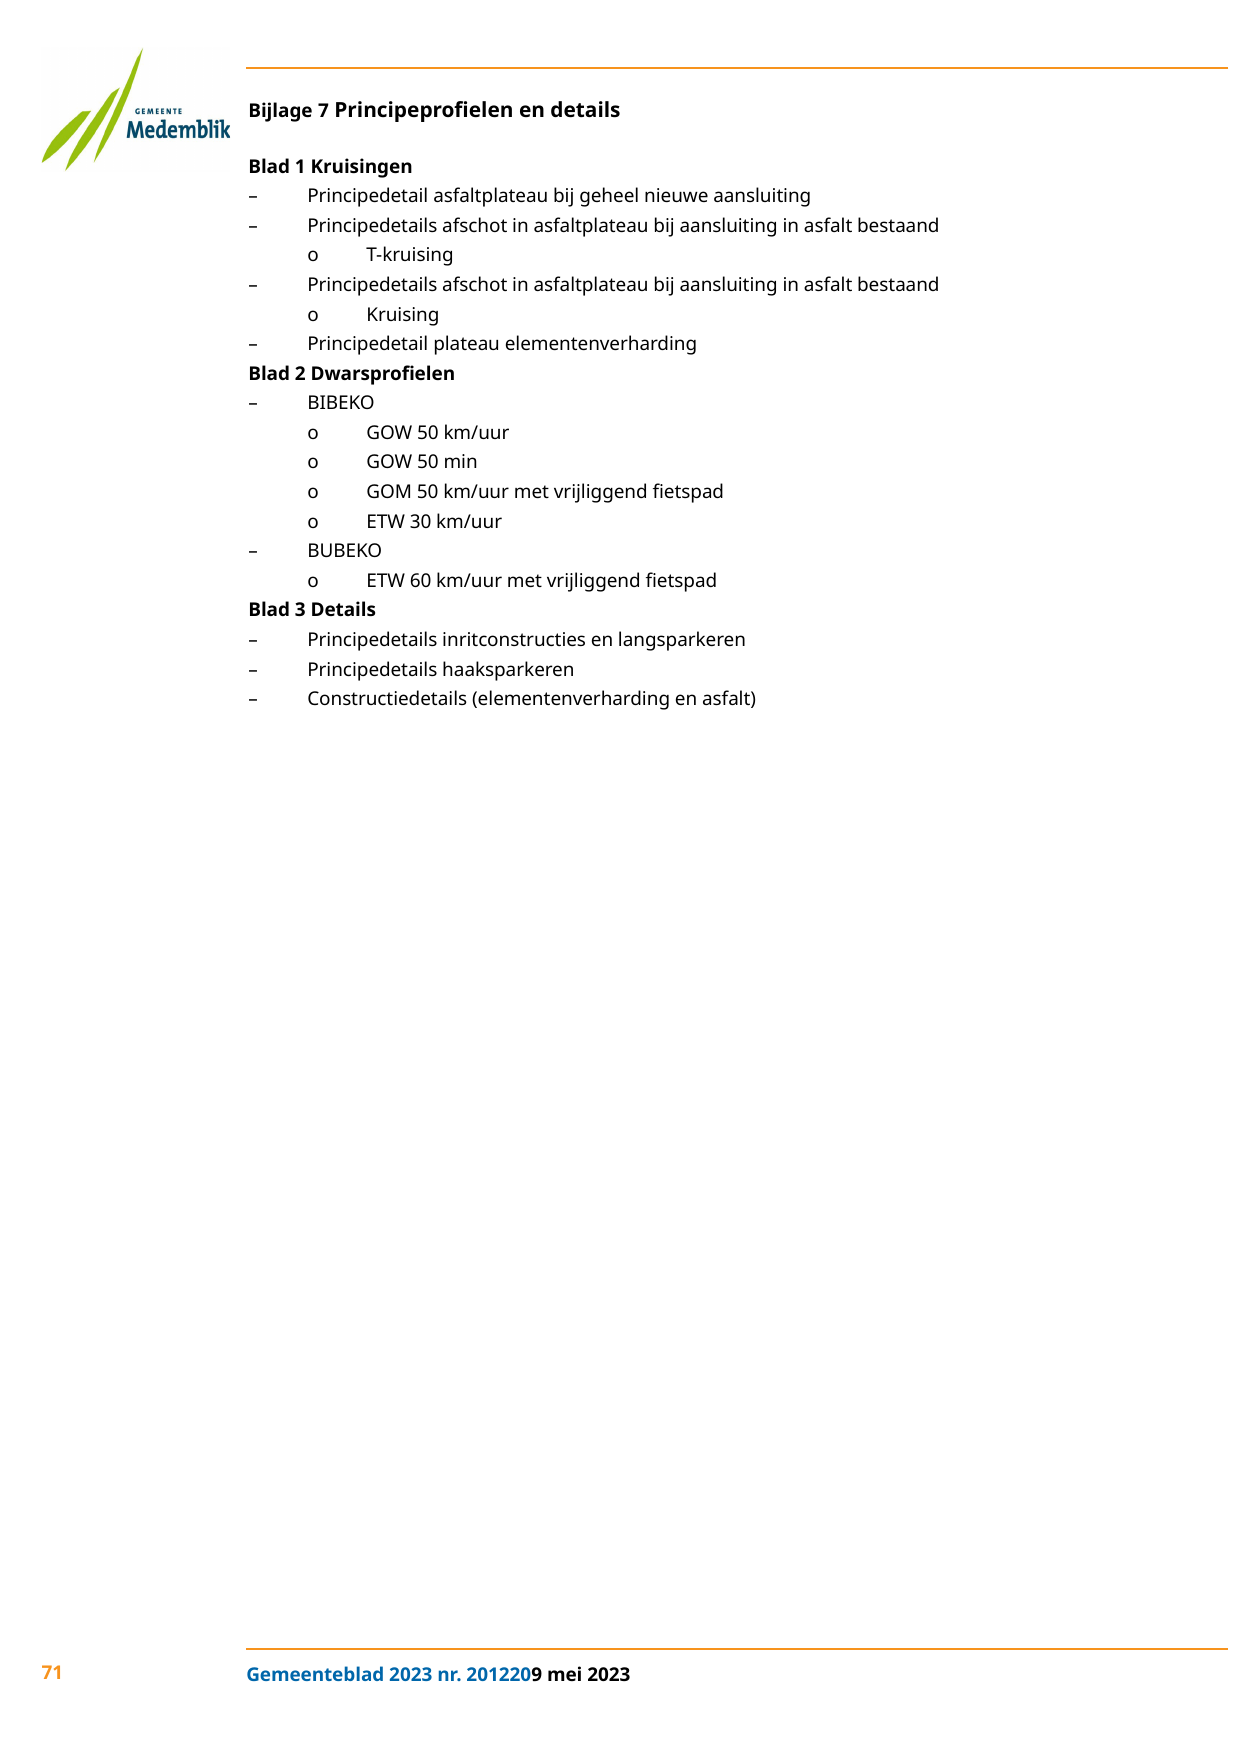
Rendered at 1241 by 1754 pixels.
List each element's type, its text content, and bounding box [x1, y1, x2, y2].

list Principedetails afschot in asfaltplateau bij aansluiting in asfalt bestaand [248, 212, 1152, 238]
picture [41, 47, 231, 172]
list BUBEKO [248, 537, 1152, 563]
list Principedetails haaksparkeren [248, 656, 1152, 682]
list Principedetails afschot in asfaltplateau bij aansluiting in asfalt bestaand [248, 271, 1152, 297]
list Constructiedetails (elementenverharding en asfalt) [248, 685, 1152, 711]
list BIBEKO [248, 389, 1152, 415]
list ETW 60 km/uur met vrijliggend fietspad [307, 567, 1152, 593]
text Blad 2 Dwarsprofielen [248, 360, 1152, 386]
list T-kruising [307, 242, 1152, 267]
text Bijlage 7 Principeprofielen en details [248, 95, 1152, 123]
list GOW 50 km/uur [307, 419, 1152, 445]
list Principedetails inritconstructies en langsparkeren [248, 626, 1152, 652]
list GOM 50 km/uur met vrijliggend fietspad [307, 478, 1152, 504]
text Blad 3 Details [248, 597, 1152, 622]
list Principedetail plateau elementenverharding [248, 330, 1152, 356]
list GOW 50 min [307, 449, 1152, 474]
list Principedetail asfaltplateau bij geheel nieuwe aansluiting [248, 182, 1152, 208]
list ETW 30 km/uur [307, 508, 1152, 534]
text Blad 1 Kruisingen [248, 153, 1152, 179]
list Kruising [307, 301, 1152, 327]
